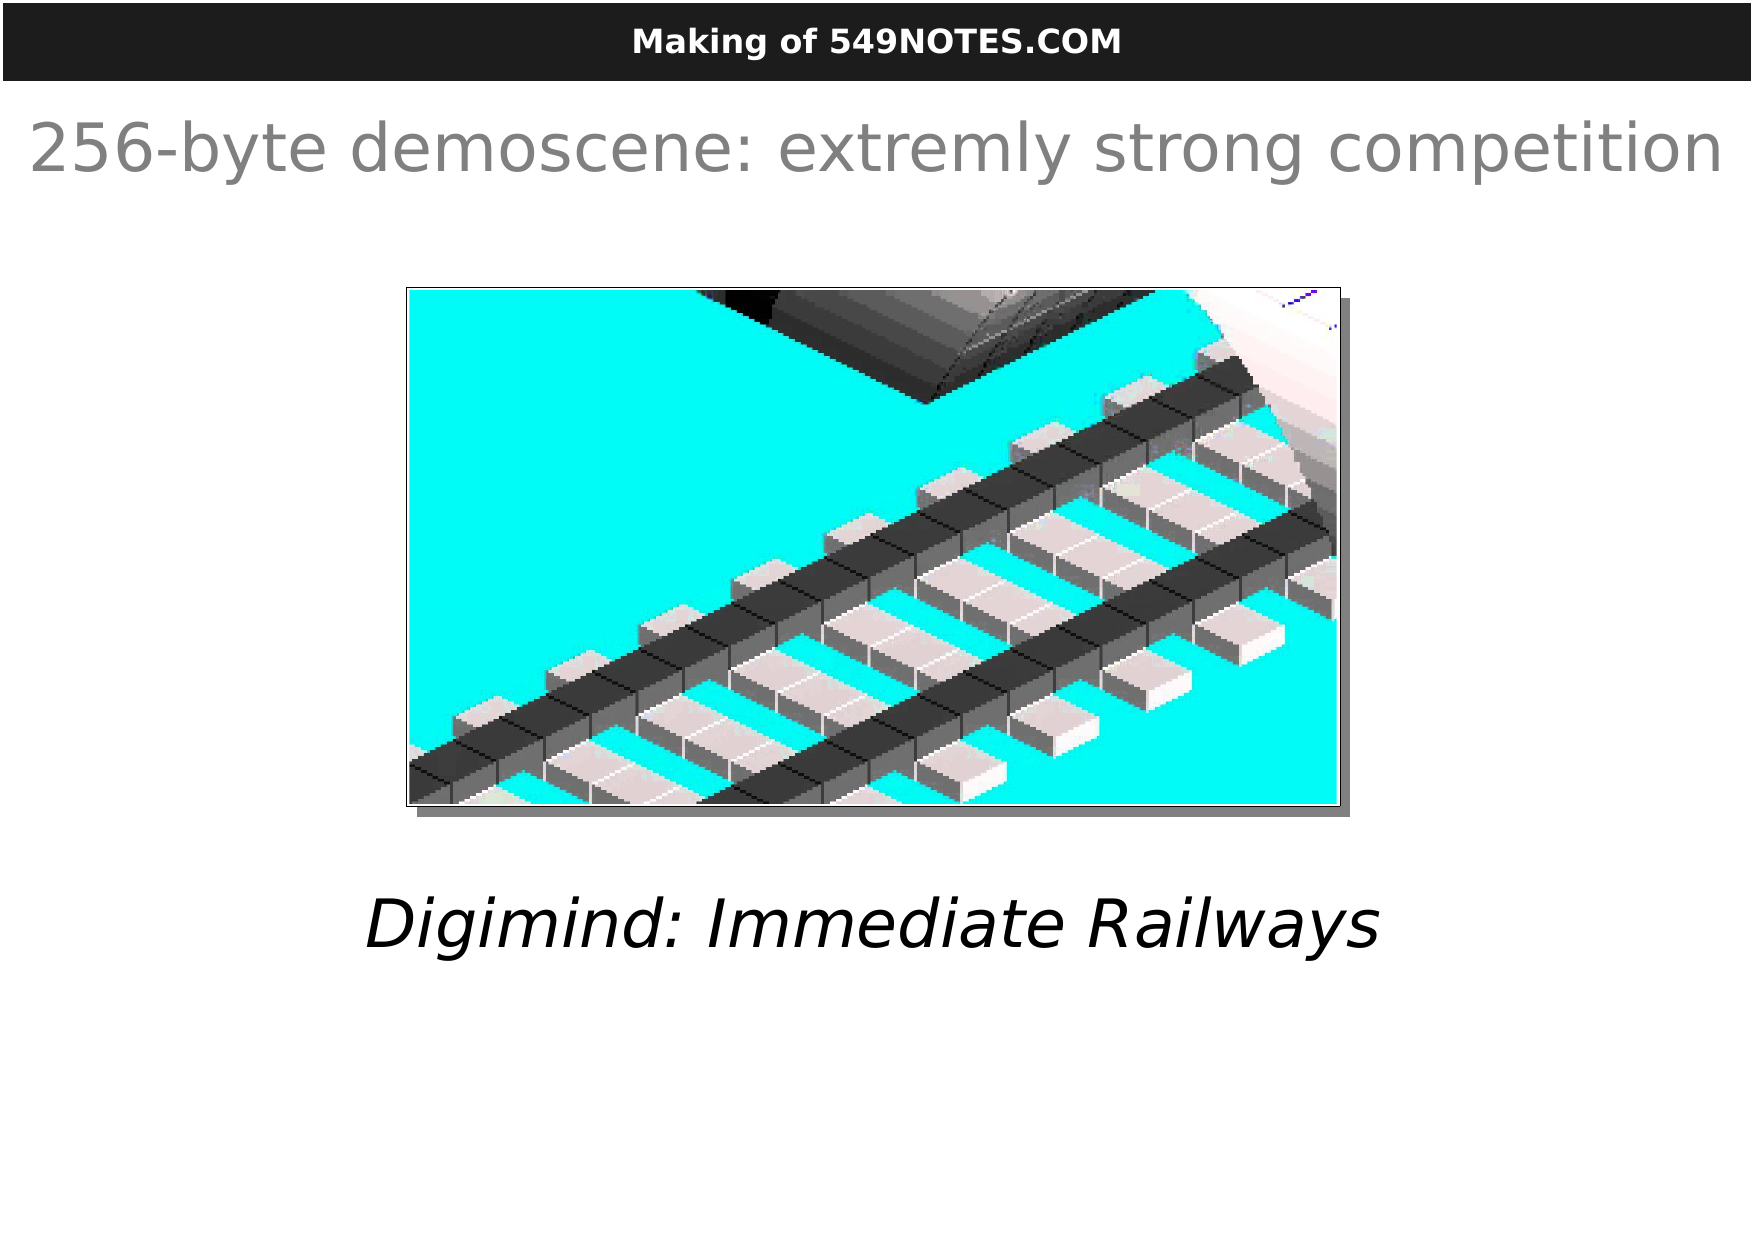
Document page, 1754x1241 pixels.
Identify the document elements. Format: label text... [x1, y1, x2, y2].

text 256-byte demoscene: extremly strong competition [3, 110, 1751, 188]
text Digimind: Immediate Railways [3, 886, 1751, 964]
picture [409, 290, 1337, 804]
